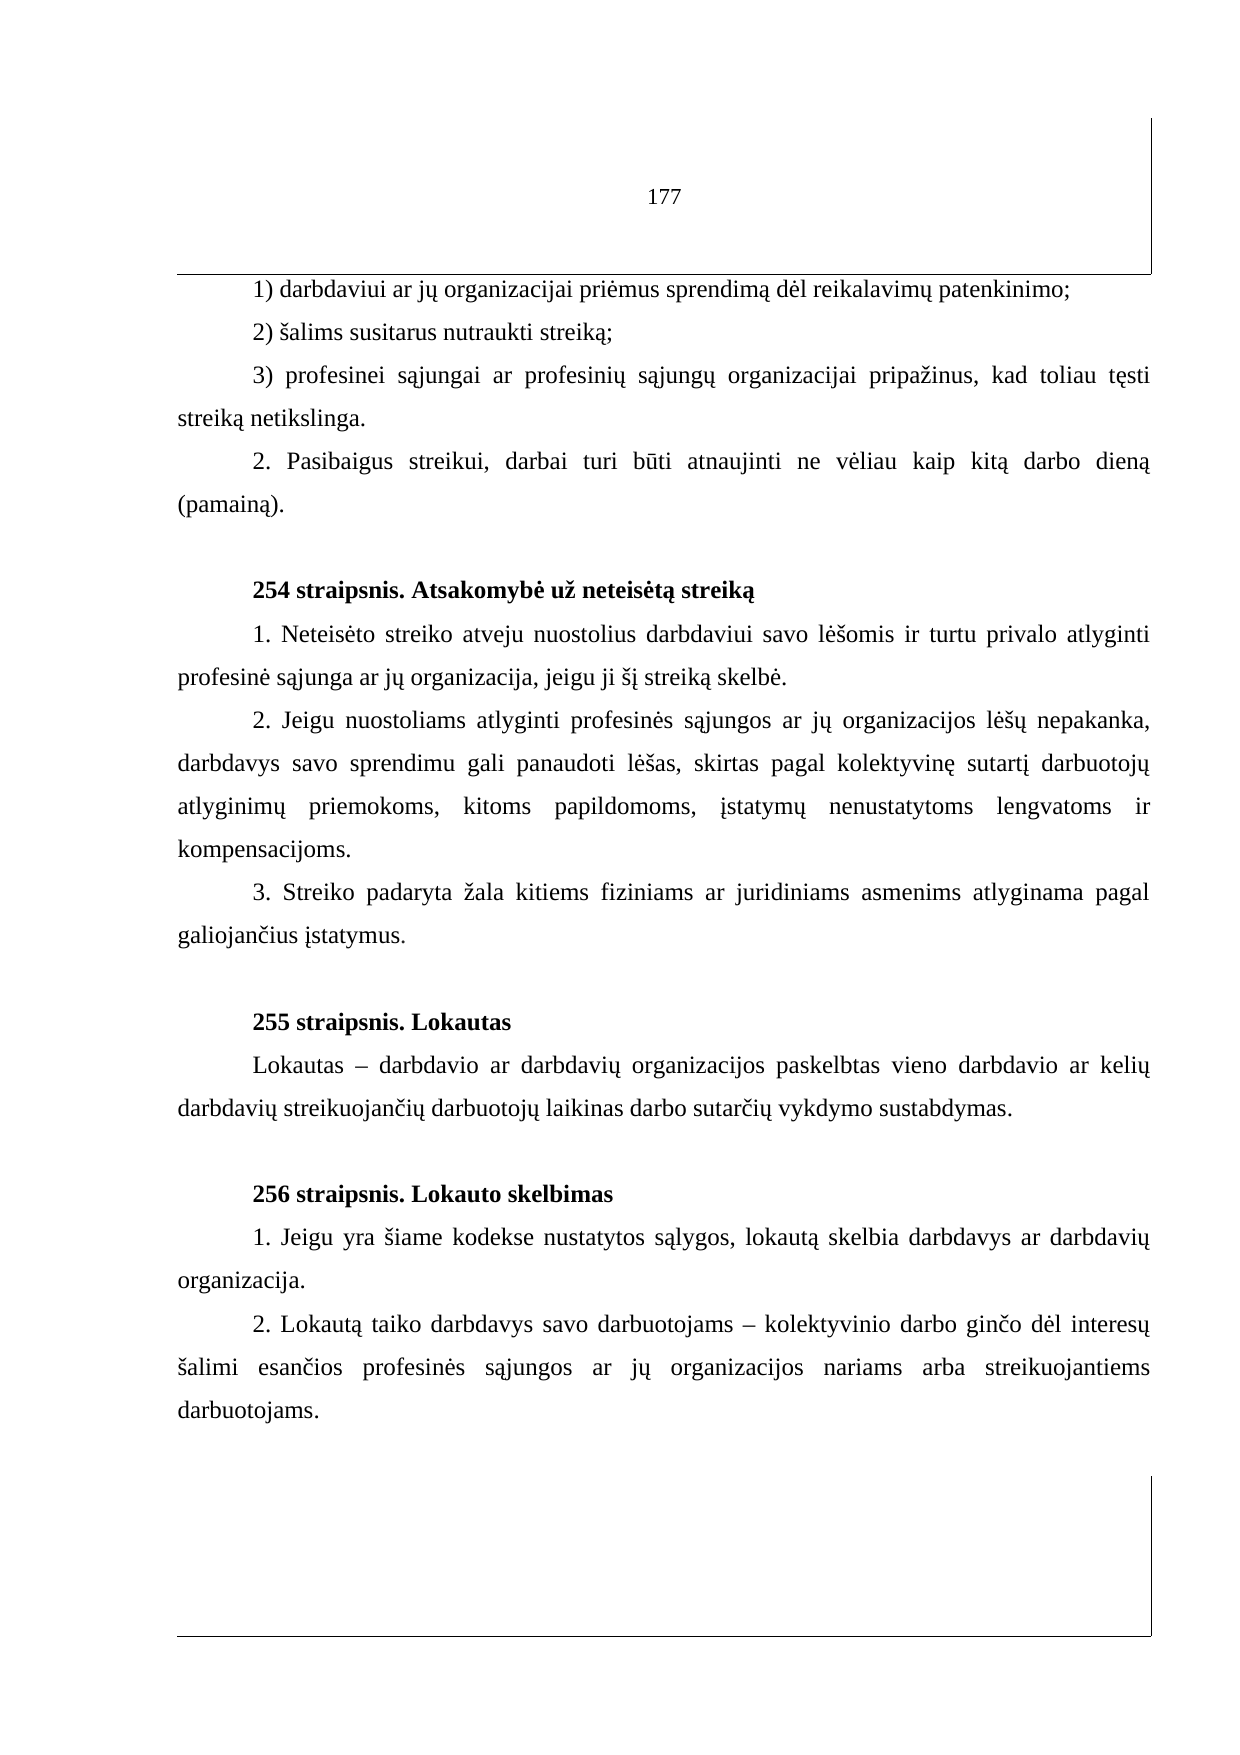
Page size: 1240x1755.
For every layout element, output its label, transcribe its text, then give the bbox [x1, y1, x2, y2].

text 255 straipsnis. Lokautas [177, 1007, 1151, 1036]
text 2. Lokautą taiko darbdavys savo darbuotojams – kolektyvinio darbo ginčo dėl interesų šalimi esančios profesinės sąjungos ar jų organizacijos nariams arba streikuojantiems darbuotojams. [177, 1309, 1151, 1424]
text 2. Pasibaigus streikui, darbai turi būti atnaujinti ne vėliau kaip kitą darbo dieną (pamainą). [177, 446, 1151, 518]
text 1. Jeigu yra šiame kodekse nustatytos sąlygos, lokautą skelbia darbdavys ar darbdavių organizacija. [177, 1222, 1151, 1294]
text 2) šalims susitarus nutraukti streiką; [177, 317, 1151, 346]
text Lokautas – darbdavio ar darbdavių organizacijos paskelbtas vieno darbdavio ar kelių darbdavių streikuojančių darbuotojų laikinas darbo sutarčių vykdymo sustabdymas. [177, 1050, 1151, 1122]
text 2. Jeigu nuostoliams atlyginti profesinės sąjungos ar jų organizacijos lėšų nepakanka, darbdavys savo sprendimu gali panaudoti lėšas, skirtas pagal kolektyvinę sutartį darbuotojų atlyginimų priemokoms, kitoms papildomoms, įstatymų nenustatytoms lengvatoms ir kompensacijoms. [177, 705, 1151, 863]
text 3. Streiko padaryta žala kitiems fiziniams ar juridiniams asmenims atlyginama pagal galiojančius įstatymus. [177, 877, 1151, 949]
text 256 straipsnis. Lokauto skelbimas [177, 1179, 1151, 1208]
text 254 straipsnis. Atsakomybė už neteisėtą streiką [177, 576, 1151, 604]
text 1. Neteisėto streiko atveju nuostolius darbdaviui savo lėšomis ir turtu privalo atlyginti profesinė sąjunga ar jų organizacija, jeigu ji šį streiką skelbė. [177, 619, 1151, 691]
text 1) darbdaviui ar jų organizacijai priėmus sprendimą dėl reikalavimų patenkinimo; [177, 274, 1151, 302]
text 3) profesinei sąjungai ar profesinių sąjungų organizacijai pripažinus, kad toliau tęsti streiką netikslinga. [177, 360, 1151, 432]
